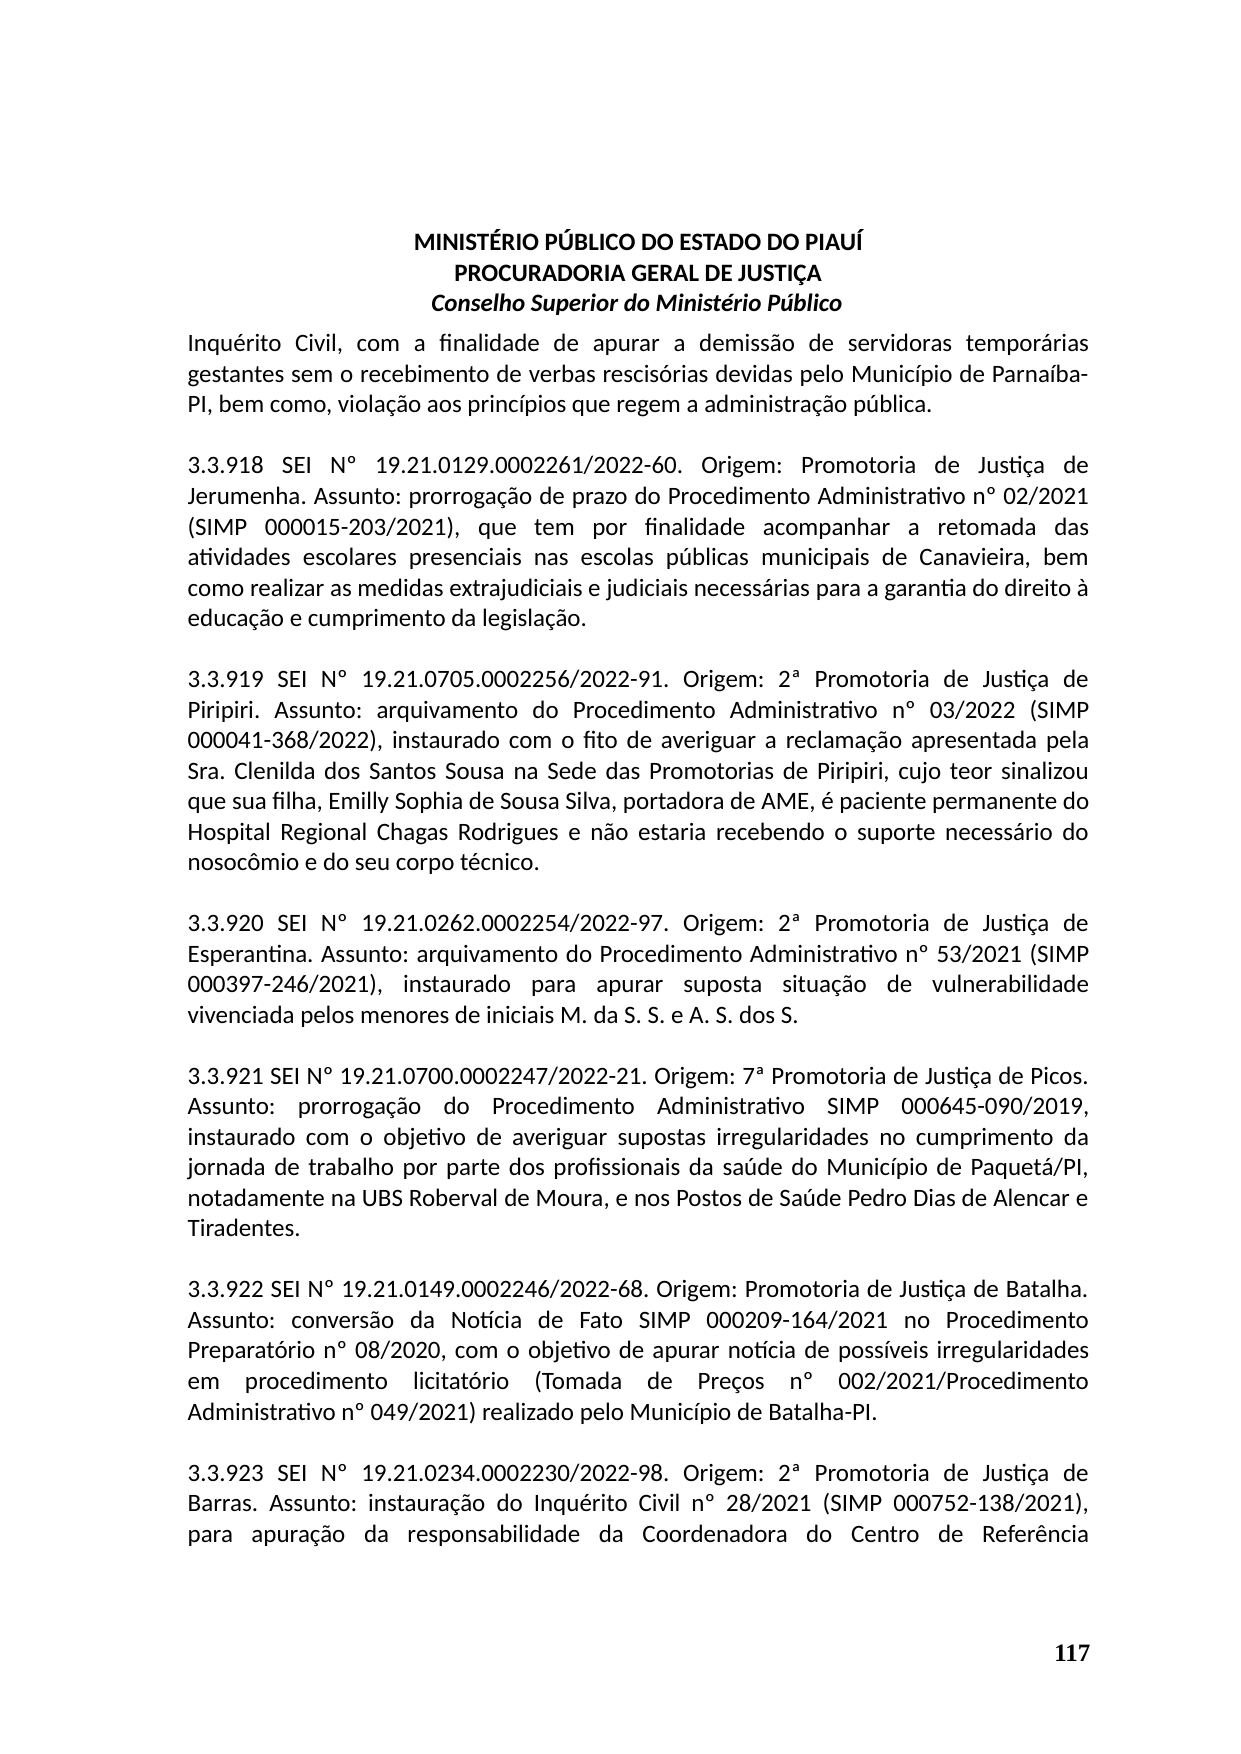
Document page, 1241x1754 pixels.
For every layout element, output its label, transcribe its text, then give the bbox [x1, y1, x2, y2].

text 3.3.921 SEI Nº 19.21.0700.0002247/2022-21. Origem: 7ª Promotoria de Justiça de Picos. Assunto: prorrogação do Procedimento Administrativo SIMP 000645-090/2019, instaurado com o objetivo de averiguar supostas irregularidades no cumprimento da jornada de trabalho por parte dos profissionais da saúde do Município de Paquetá/PI, notadamente na UBS Roberval de Moura, e nos Postos de Saúde Pedro Dias de Alencar e Tiradentes. [187, 1060, 1090, 1243]
text 3.3.919 SEI Nº 19.21.0705.0002256/2022-91. Origem: 2ª Promotoria de Justiça de Piripiri. Assunto: arquivamento do Procedimento Administrativo nº 03/2022 (SIMP 000041-368/2022), instaurado com o fito de averiguar a reclamação apresentada pela Sra. Clenilda dos Santos Sousa na Sede das Promotorias de Piripiri, cujo teor sinalizou que sua filha, Emilly Sophia de Sousa Silva, portadora de AME, é paciente permanente do Hospital Regional Chagas Rodrigues e não estaria recebendo o suporte necessário do nosocômio e do seu corpo técnico. [187, 663, 1090, 877]
text Inquérito Civil, com a finalidade de apurar a demissão de servidoras temporárias gestantes sem o recebimento de verbas rescisórias devidas pelo Município de Parnaíba-PI, bem como, violação aos princípios que regem a administração pública. [187, 327, 1090, 419]
text 3.3.922 SEI Nº 19.21.0149.0002246/2022-68. Origem: Promotoria de Justiça de Batalha. Assunto: conversão da Notícia de Fato SIMP 000209-164/2021 no Procedimento Preparatório nº 08/2020, com o objetivo de apurar notícia de possíveis irregularidades em procedimento licitatório (Tomada de Preços nº 002/2021/Procedimento Administrativo nº 049/2021) realizado pelo Município de Batalha-PI. [187, 1274, 1090, 1426]
text 3.3.918 SEI Nº 19.21.0129.0002261/2022-60. Origem: Promotoria de Justiça de Jerumenha. Assunto: prorrogação de prazo do Procedimento Administrativo nº 02/2021 (SIMP 000015-203/2021), que tem por finalidade acompanhar a retomada das atividades escolares presenciais nas escolas públicas municipais de Canavieira, bem como realizar as medidas extrajudiciais e judiciais necessárias para a garantia do direito à educação e cumprimento da legislação. [187, 449, 1090, 633]
text 3.3.920 SEI Nº 19.21.0262.0002254/2022-97. Origem: 2ª Promotoria de Justiça de Esperantina. Assunto: arquivamento do Procedimento Administrativo nº 53/2021 (SIMP 000397-246/2021), instaurado para apurar suposta situação de vulnerabilidade vivenciada pelos menores de iniciais M. da S. S. e A. S. dos S. [187, 907, 1090, 1029]
text 3.3.923 SEI Nº 19.21.0234.0002230/2022-98. Origem: 2ª Promotoria de Justiça de Barras. Assunto: instauração do Inquérito Civil nº 28/2021 (SIMP 000752-138/2021), para apuração da responsabilidade da Coordenadora do Centro de Referência [187, 1457, 1090, 1548]
